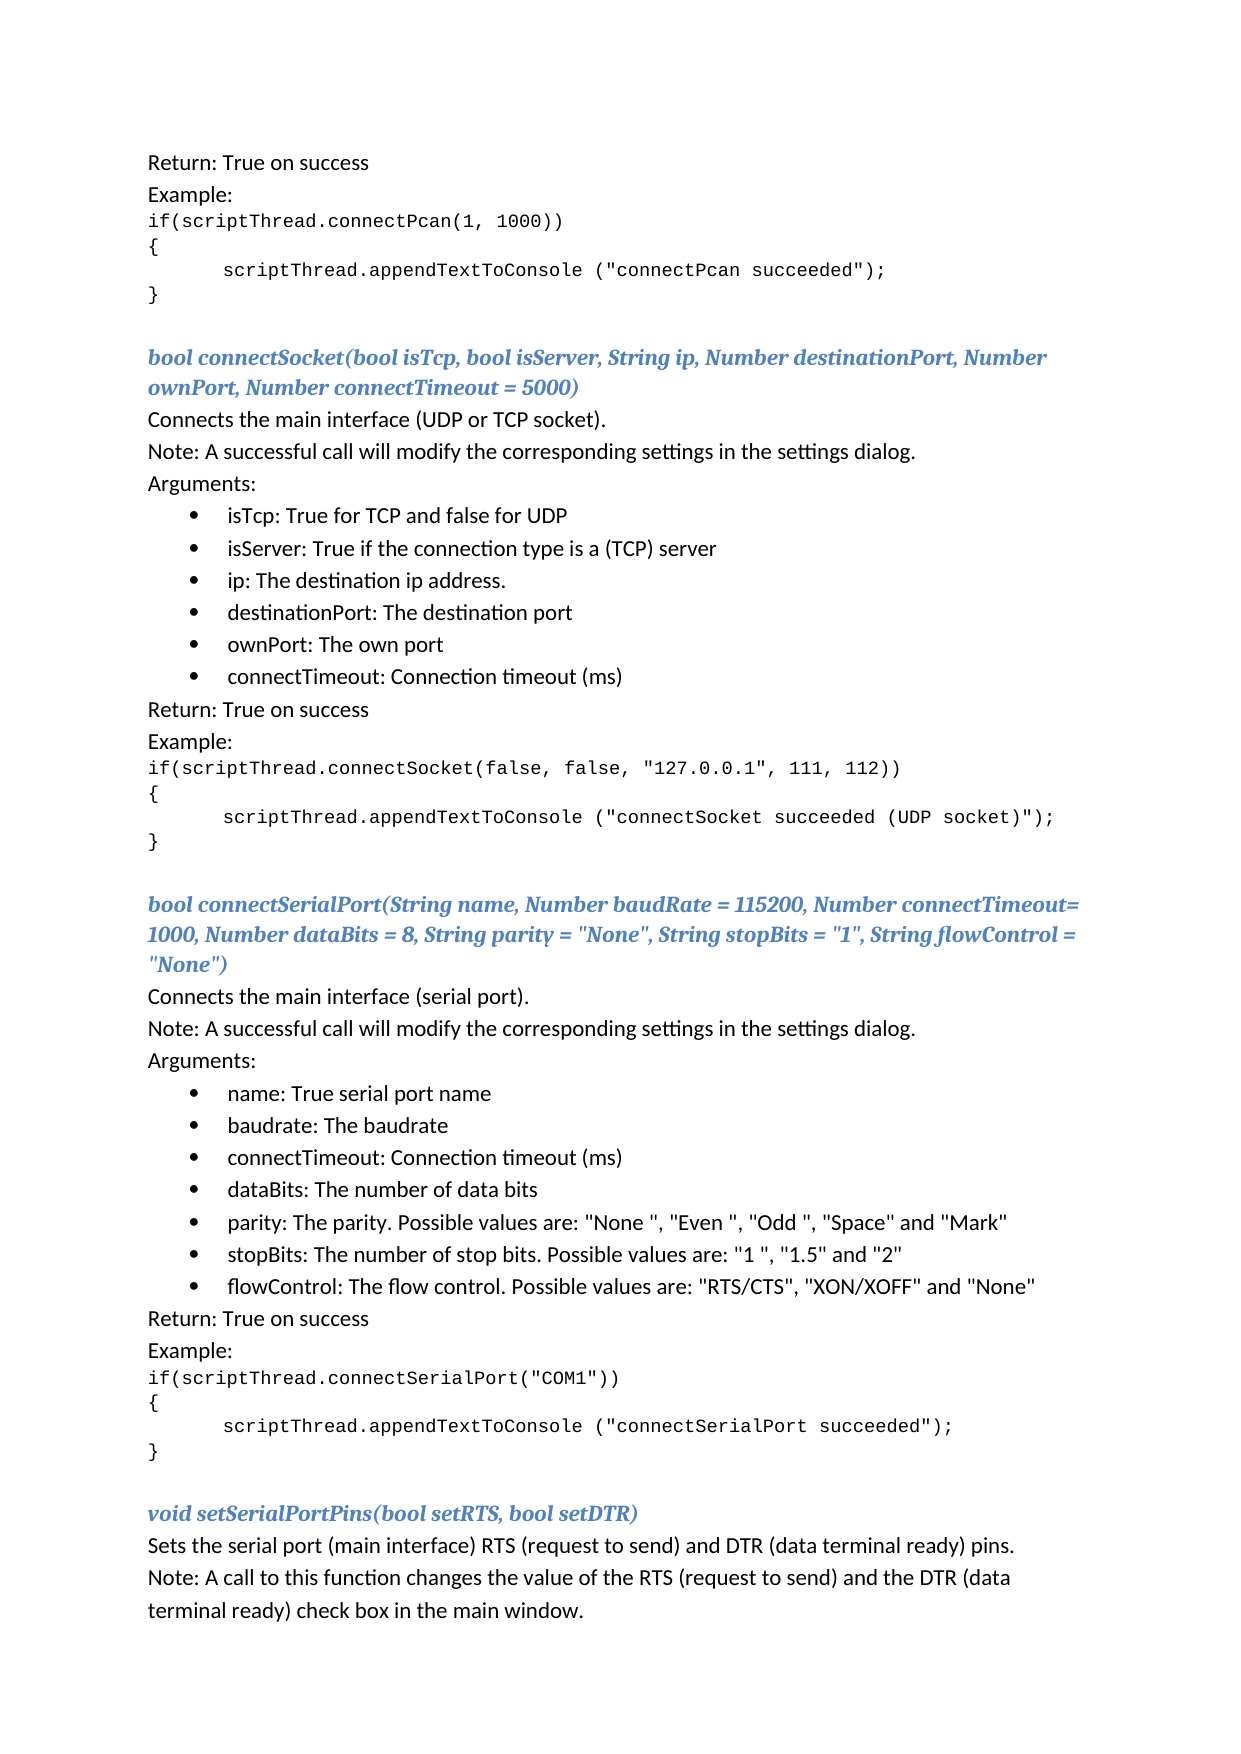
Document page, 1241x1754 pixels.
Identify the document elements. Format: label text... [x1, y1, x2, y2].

list dataBits: The number of data bits [190, 1175, 1093, 1203]
text } [148, 832, 1093, 853]
text Note: A successful call will modify the corresponding settings in the settings dialog. [148, 437, 1093, 465]
list ownPort: The own port [190, 630, 1093, 658]
text Example: [148, 727, 1093, 755]
text } [148, 1442, 1093, 1463]
list isTcp: True for TCP and false for UDP [190, 502, 1093, 529]
subtitle bool connectSerialPort(String name, Number baudRate = 115200, Number connectTimeout= 1000, Number dataBits = 8, String parity = "None", String stopBits = "1", String flowControl = "None") [148, 892, 1093, 978]
list isServer: True if the connection type is a (TCP) server [190, 534, 1093, 562]
text Example: [148, 1336, 1093, 1364]
list flowControl: The flow control. Possible values are: "RTS/CTS", "XON/XOFF" and "None" [190, 1272, 1093, 1300]
text Sets the serial port (main interface) RTS (request to send) and DTR (data terminal ready) pins. [148, 1531, 1093, 1559]
text { [148, 1393, 1093, 1414]
text { [148, 236, 1093, 258]
text scriptThread.appendTextToConsole ("connectSocket succeeded (UDP socket)"); [148, 808, 1093, 829]
text if(scriptThread.connectSocket(false, false, "127.0.0.1", 111, 112)) [148, 759, 1093, 780]
text scriptThread.appendTextToConsole ("connectPcan succeeded"); [148, 261, 1093, 282]
text Note: A call to this function changes the value of the RTS (request to send) and the DTR (data terminal ready) check box in the main window. [148, 1563, 1093, 1624]
text { [148, 783, 1093, 805]
list ip: The destination ip address. [190, 566, 1093, 594]
text if(scriptThread.connectPcan(1, 1000)) [148, 212, 1093, 233]
list Return: True on success [148, 148, 1093, 176]
list stopBits: The number of stop bits. Possible values are: "1 ", "1.5" and "2" [190, 1240, 1093, 1268]
list baudrate: The baudrate [190, 1111, 1093, 1139]
list Return: True on success [148, 695, 1093, 723]
subtitle void setSerialPortPins(bool setRTS, bool setDTR) [148, 1501, 1093, 1527]
list destinationPort: The destination port [190, 598, 1093, 626]
text Connects the main interface (UDP or TCP socket). [148, 405, 1093, 433]
text Note: A successful call will modify the corresponding settings in the settings dialog. [148, 1014, 1093, 1042]
list name: True serial port name [190, 1079, 1093, 1107]
text if(scriptThread.connectSerialPort("COM1")) [148, 1368, 1093, 1390]
text Example: [148, 180, 1093, 208]
text Connects the main interface (serial port). [148, 982, 1093, 1010]
list Return: True on success [148, 1304, 1093, 1332]
text } [148, 285, 1093, 306]
text Arguments: [148, 469, 1093, 497]
list connectTimeout: Connection timeout (ms) [190, 662, 1093, 691]
text scriptThread.appendTextToConsole ("connectSerialPort succeeded"); [148, 1417, 1093, 1438]
list connectTimeout: Connection timeout (ms) [190, 1143, 1093, 1171]
subtitle bool connectSocket(bool isTcp, bool isServer, String ip, Number destinationPort, Number ownPort, Number connectTimeout = 5000) [148, 344, 1093, 401]
list parity: The parity. Possible values are: "None ", "Even ", "Odd ", "Space" and "Mark" [190, 1208, 1093, 1236]
text Arguments: [148, 1047, 1093, 1075]
